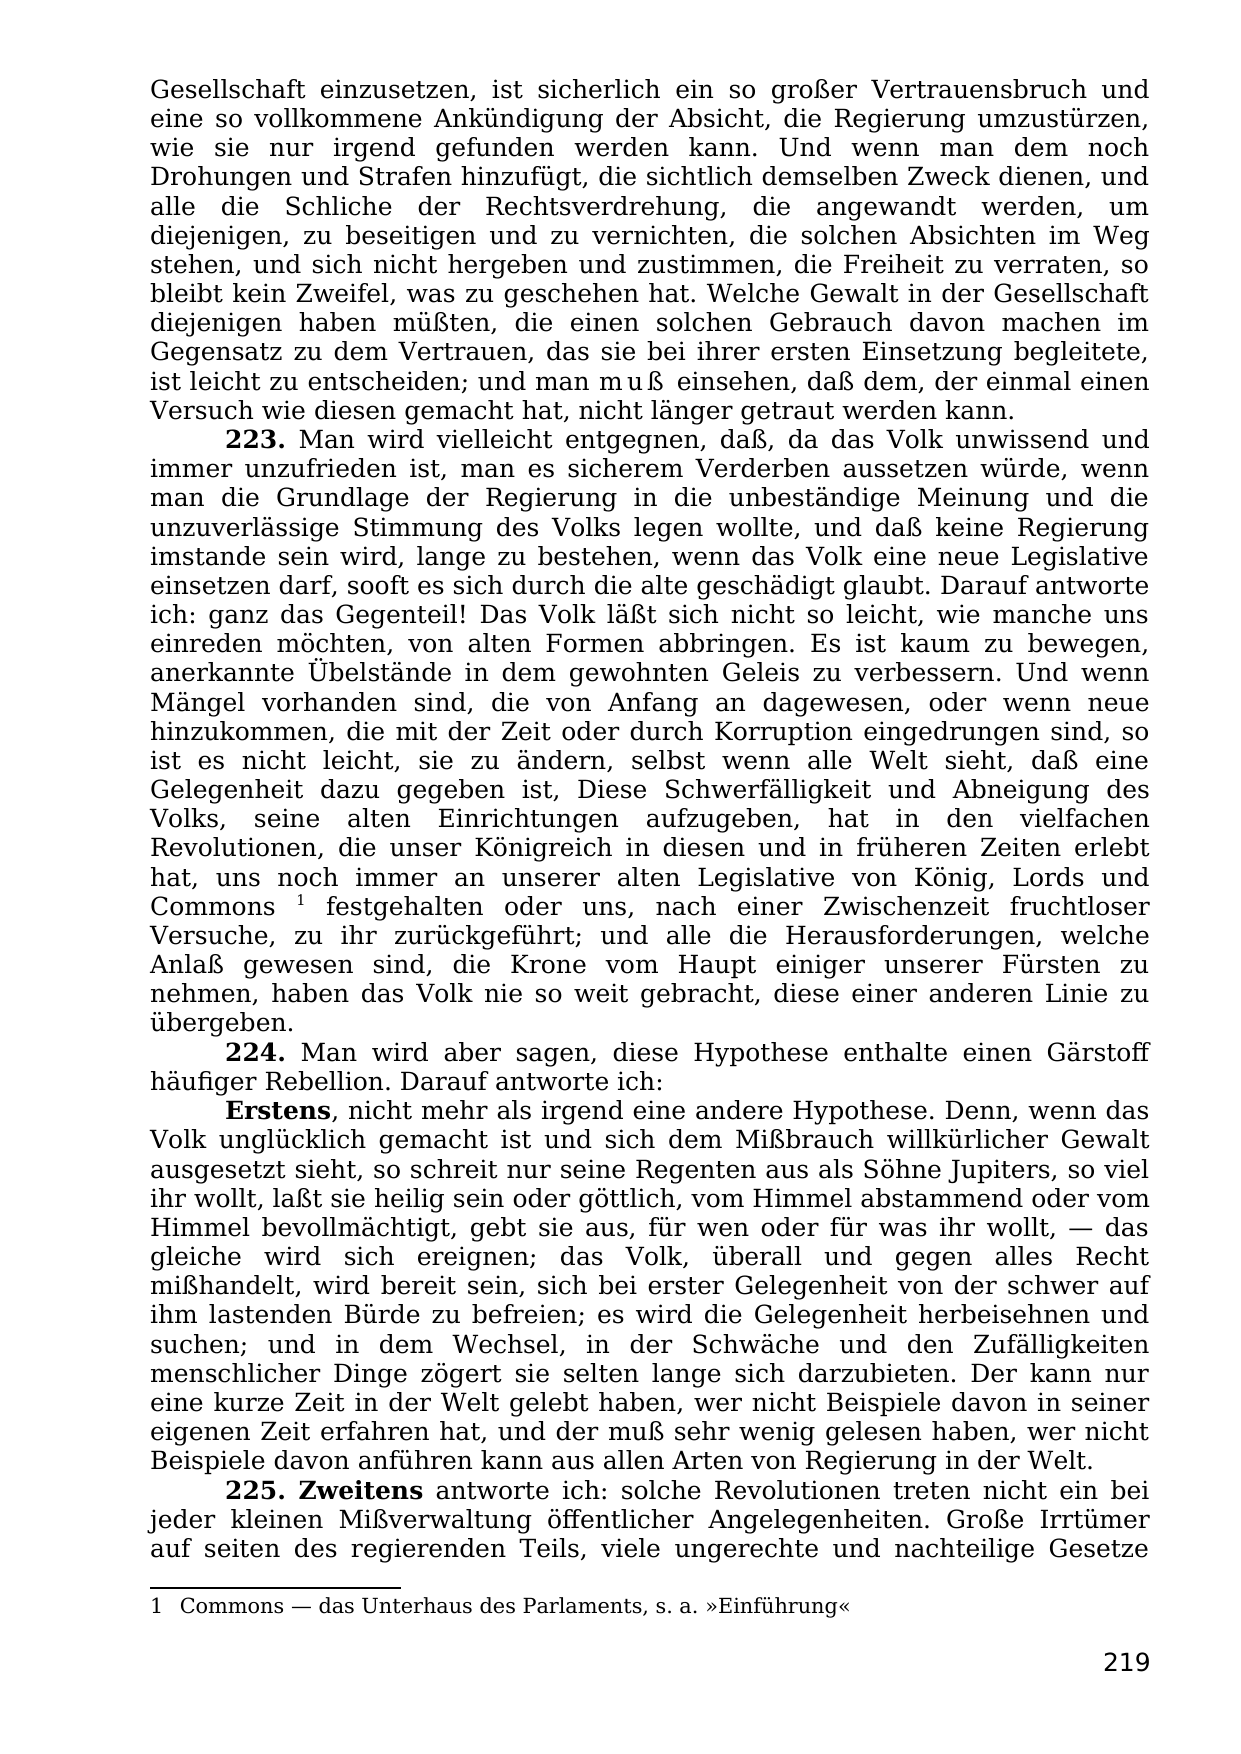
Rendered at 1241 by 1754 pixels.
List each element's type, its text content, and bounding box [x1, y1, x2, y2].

text 225. Zweitens antworte ich: solche Revolutionen treten nicht ein bei jeder kleinen Mißverwaltung öffentlicher Angelegenheiten. Große Irrtümer auf seiten des regierenden Teils, viele ungerechte und nachteilige Gesetze [150, 1476, 1151, 1563]
text Commons — das Unterhaus des Parlaments, s. a. »Einführung« [150, 1594, 1151, 1618]
text 223. Man wird vielleicht entgegnen, daß, da das Volk unwissend und immer unzufrieden ist, man es sicherem Verderben aussetzen würde, wenn man die Grundlage der Regierung in die unbeständige Meinung und die unzuverlässige Stimmung des Volks legen wollte, und daß keine Regierung imstande sein wird, lange zu bestehen, wenn das Volk eine neue Legislative einsetzen darf, sooft es sich durch die alte geschädigt glaubt. Darauf antworte ich: ganz das Gegenteil! Das Volk läßt sich nicht so leicht, wie manche uns einreden möchten, von alten Formen abbringen. Es ist kaum zu bewegen, anerkannte Übelstände in dem gewohnten Geleis zu verbessern. Und wenn Mängel vorhanden sind, die von Anfang an dagewesen, oder wenn neue hinzukommen, die mit der Zeit oder durch Korruption eingedrungen sind, so ist es nicht leicht, sie zu ändern, selbst wenn alle Welt sieht, daß eine Gelegenheit dazu gegeben ist, Diese Schwerfälligkeit und Abneigung des Volks, seine alten Einrichtungen aufzugeben, hat in den vielfachen Revolutionen, die unser Königreich in diesen und in früheren Zeiten erlebt hat, uns noch immer an unserer alten Legislative von König, Lords und Commons festgehalten oder uns, nach einer Zwischenzeit fruchtloser Versuche, zu ihr zurückgeführt; und alle die Herausforderungen, welche Anlaß gewesen sind, die Krone vom Haupt einiger unserer Fürsten zu nehmen, haben das Volk nie so weit gebracht, diese einer anderen Linie zu übergeben. [150, 425, 1151, 1038]
text Gesellschaft einzusetzen, ist sicherlich ein so großer Vertrauensbruch und eine so vollkommene Ankündigung der Absicht, die Regierung umzustürzen, wie sie nur irgend gefunden werden kann. Und wenn man dem noch Drohungen und Strafen hinzufügt, die sichtlich demselben Zweck dienen, und alle die Schliche der Rechtsverdrehung, die angewandt werden, um diejenigen, zu beseitigen und zu vernichten, die solchen Absichten im Weg stehen, und sich nicht hergeben und zustimmen, die Freiheit zu verraten, so bleibt kein Zweifel, was zu geschehen hat. Welche Gewalt in der Gesellschaft diejenigen haben müßten, die einen solchen Gebrauch davon machen im Gegensatz zu dem Vertrauen, das sie bei ihrer ersten Einsetzung begleitete, ist leicht zu entscheiden; und man muß einsehen, daß dem, der einmal einen Versuch wie diesen gemacht hat, nicht länger getraut werden kann. [150, 75, 1151, 425]
text Erstens, nicht mehr als irgend eine andere Hypothese. Denn, wenn das Volk unglücklich gemacht ist und sich dem Mißbrauch willkürlicher Gewalt ausgesetzt sieht, so schreit nur seine Regenten aus als Söhne Jupiters, so viel ihr wollt, laßt sie heilig sein oder göttlich, vom Himmel abstammend oder vom Himmel bevollmächtigt, gebt sie aus, für wen oder für was ihr wollt, — das gleiche wird sich ereignen; das Volk, überall und gegen alles Recht mißhandelt, wird bereit sein, sich bei erster Gelegenheit von der schwer auf ihm lastenden Bürde zu befreien; es wird die Gelegenheit herbeisehnen und suchen; und in dem Wechsel, in der Schwäche und den Zufälligkeiten menschlicher Dinge zögert sie selten lange sich darzubieten. Der kann nur eine kurze Zeit in der Welt gelebt haben, wer nicht Beispiele davon in seiner eigenen Zeit erfahren hat, und der muß sehr wenig gelesen haben, wer nicht Beispiele davon anführen kann aus allen Arten von Regierung in der Welt. [150, 1096, 1151, 1476]
text 224. Man wird aber sagen, diese Hypothese enthalte einen Gärstoff häufiger Rebellion. Darauf antworte ich: [150, 1038, 1151, 1096]
